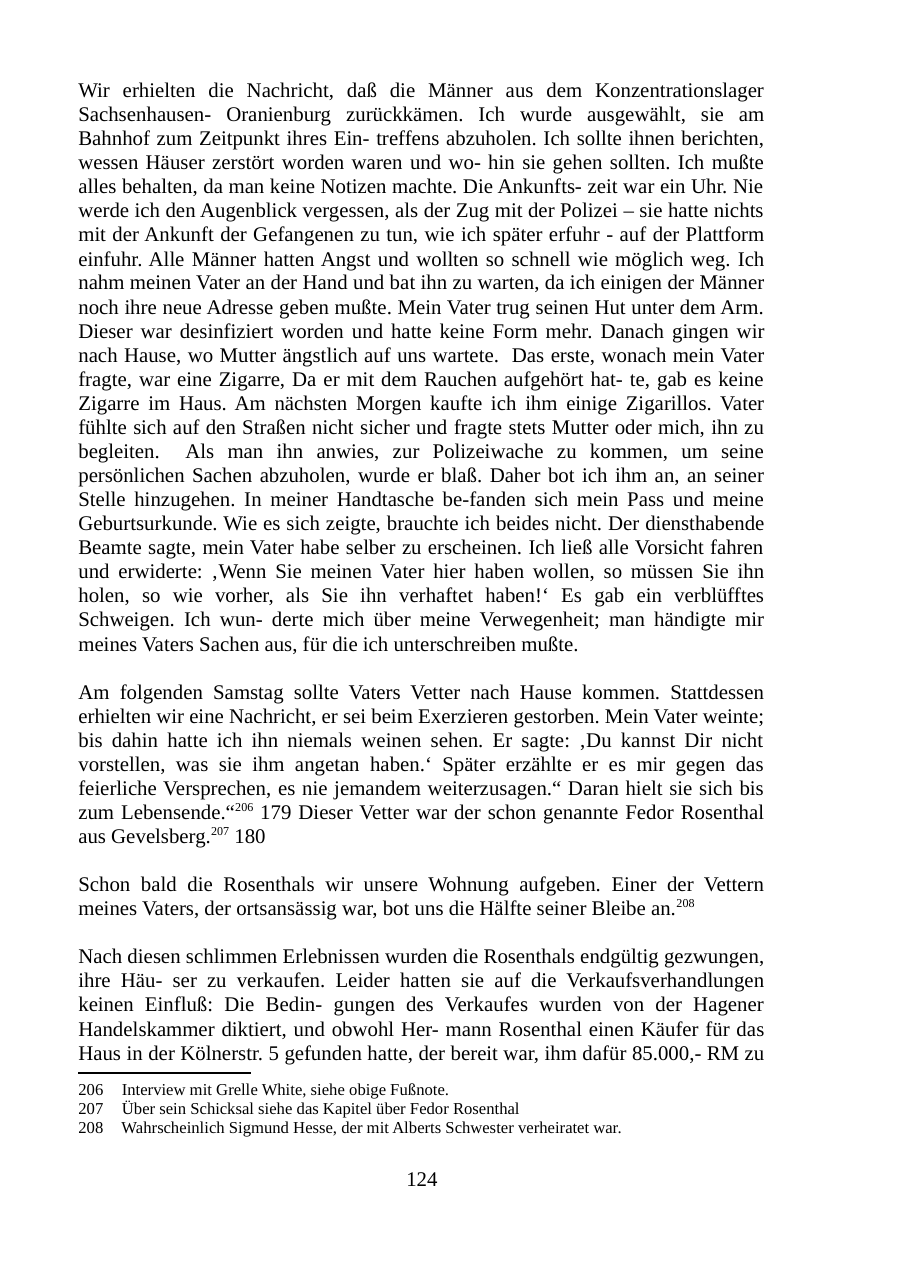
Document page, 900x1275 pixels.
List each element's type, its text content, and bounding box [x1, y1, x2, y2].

text Schon bald die Rosenthals wir unsere Wohnung aufgeben. Einer der Vettern meines Vaters, der ortsansässig war, bot uns die Hälfte seiner Bleibe an. [78, 872, 765, 920]
text Am folgenden Samstag sollte Vaters Vetter nach Hause kommen. Stattdessen erhielten wir eine Nachricht, er sei beim Exerzieren gestorben. Mein Vater weinte; bis dahin hatte ich ihn niemals weinen sehen. Er sagte: ‚Du kannst Dir nicht vorstellen, was sie ihm angetan haben.‘ Später erzählte er es mir gegen das feierliche Versprechen, es nie jemandem weiterzusagen.“ Daran hielt sie sich bis zum Lebensende.“ 179 Dieser Vetter war der schon genannte Fedor Rosenthal aus Gevelsberg. 180 [78, 679, 765, 848]
text Wahrscheinlich Sigmund Hesse, der mit Alberts Schwester verheiratet war. [78, 1118, 765, 1137]
text Wir erhielten die Nachricht, daß die Männer aus dem Konzentrationslager Sachsenhausen- Oranienburg zurückkämen. Ich wurde ausgewählt, sie am Bahnhof zum Zeitpunkt ihres Ein- treffens abzuholen. Ich sollte ihnen berichten, wessen Häuser zerstört worden waren und wo- hin sie gehen sollten. Ich mußte alles behalten, da man keine Notizen machte. Die Ankunfts- zeit war ein Uhr. Nie werde ich den Augenblick vergessen, als der Zug mit der Polizei – sie hatte nichts mit der Ankunft der Gefangenen zu tun, wie ich später erfuhr - auf der Plattform einfuhr. Alle Männer hatten Angst und wollten so schnell wie möglich weg. Ich nahm meinen Vater an der Hand und bat ihn zu warten, da ich einigen der Männer noch ihre neue Adresse geben mußte. Mein Vater trug seinen Hut unter dem Arm. Dieser war desinfiziert worden und hatte keine Form mehr. Danach gingen wir nach Hause, wo Mutter ängstlich auf uns wartete. Das erste, wonach mein Vater fragte, war eine Zigarre, Da er mit dem Rauchen aufgehört hat- te, gab es keine Zigarre im Haus. Am nächsten Morgen kaufte ich ihm einige Zigarillos. Vater fühlte sich auf den Straßen nicht sicher und fragte stets Mutter oder mich, ihn zu begleiten. Als man ihn anwies, zur Polizeiwache zu kommen, um seine persönlichen Sachen abzuholen, wurde er blaß. Daher bot ich ihm an, an seiner Stelle hinzugehen. In meiner Handtasche be-fanden sich mein Pass und meine Geburtsurkunde. Wie es sich zeigte, brauchte ich beides nicht. Der diensthabende Beamte sagte, mein Vater habe selber zu erscheinen. Ich ließ alle Vorsicht fahren und erwiderte: ‚Wenn Sie meinen Vater hier haben wollen, so müssen Sie ihn holen, so wie vorher, als Sie ihn verhaftet haben!‘ Es gab ein verblüfftes Schweigen. Ich wun- derte mich über meine Verwegenheit; man händigte mir meines Vaters Sachen aus, für die ich unterschreiben mußte. [78, 78, 765, 656]
text Interview mit Grelle White, siehe obige Fußnote. [78, 1079, 765, 1099]
text Über sein Schicksal siehe das Kapitel über Fedor Rosenthal [78, 1099, 765, 1118]
text Nach diesen schlimmen Erlebnissen wurden die Rosenthals endgültig gezwungen, ihre Häu- ser zu verkaufen. Leider hatten sie auf die Verkaufsverhandlungen keinen Einfluß: Die Bedin- gungen des Verkaufes wurden von der Hagener Handelskammer diktiert, und obwohl Her- mann Rosenthal einen Käufer für das Haus in der Kölnerstr. 5 gefunden hatte, der bereit war, ihm dafür 85.000,- RM zu [78, 944, 765, 1064]
